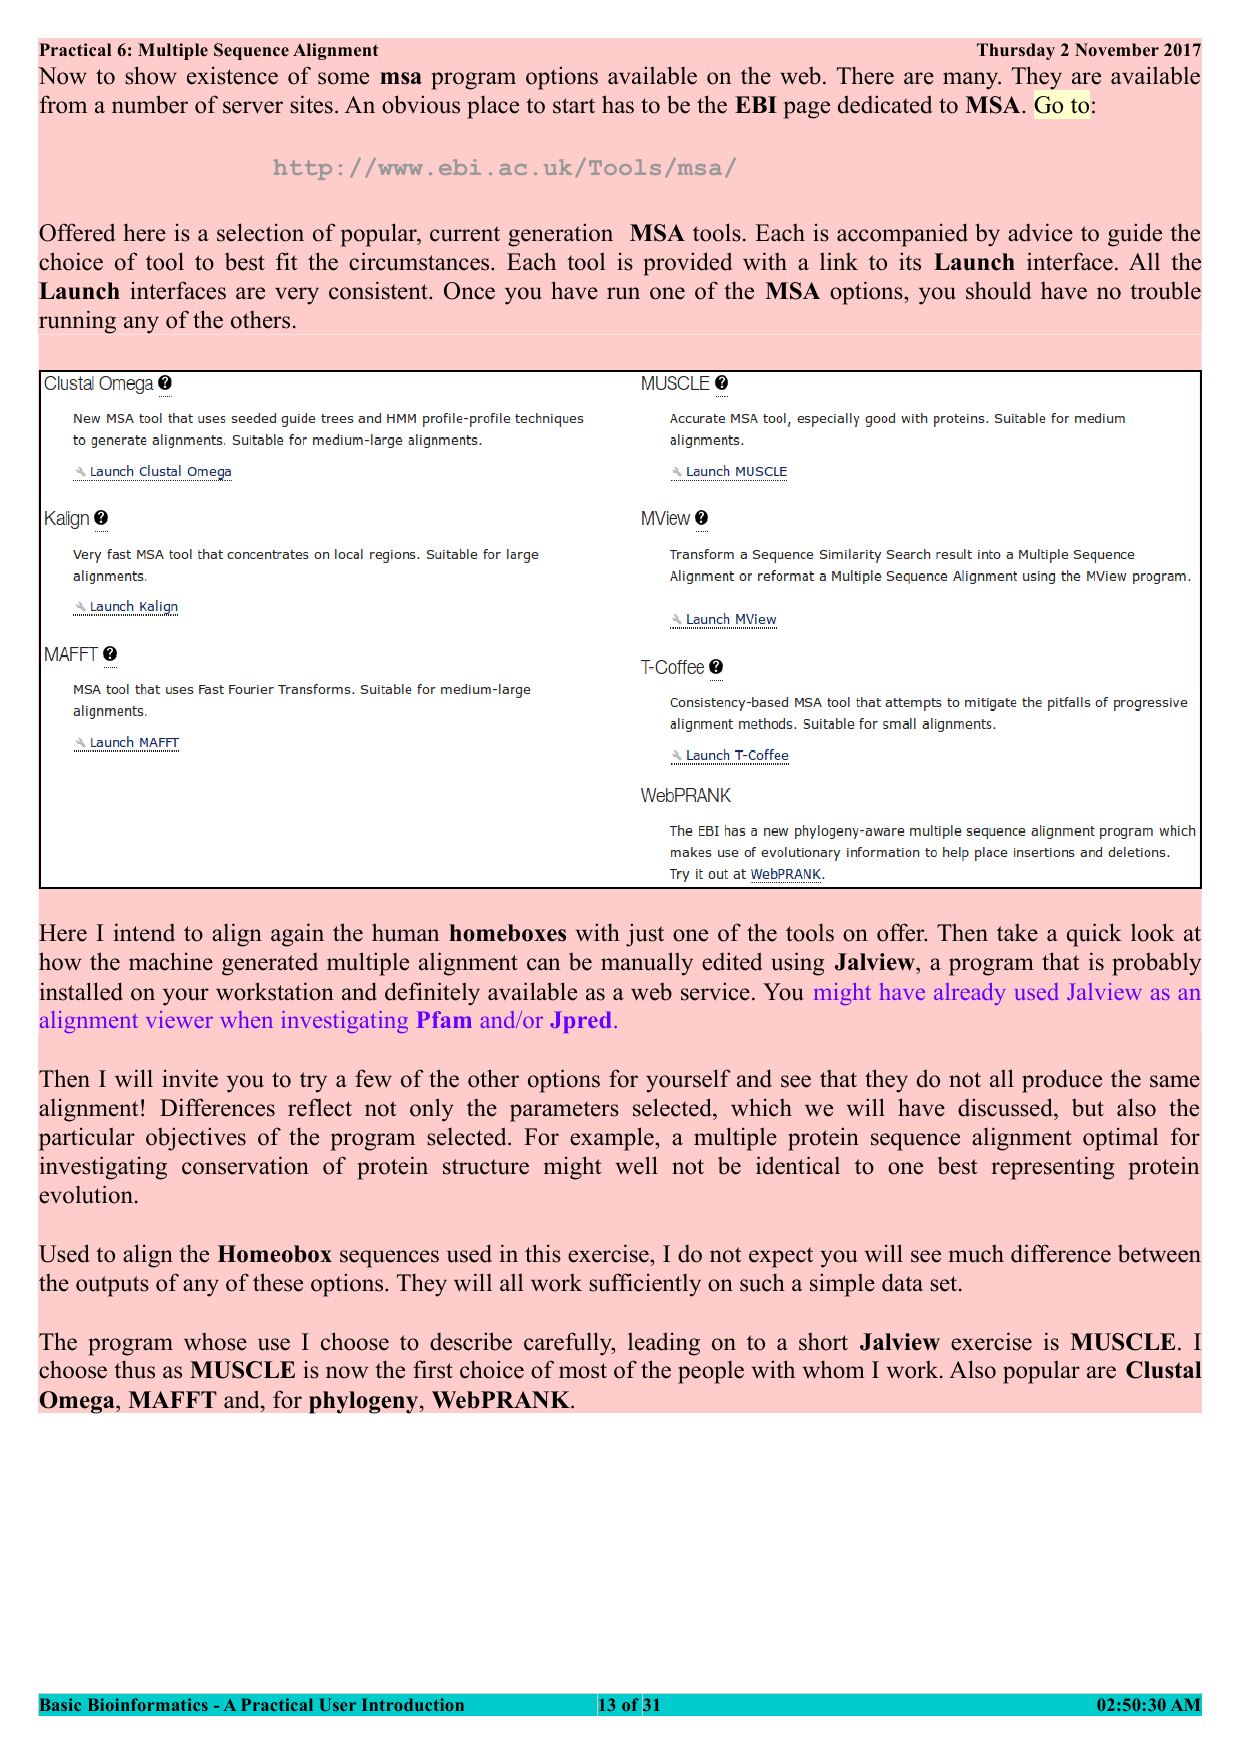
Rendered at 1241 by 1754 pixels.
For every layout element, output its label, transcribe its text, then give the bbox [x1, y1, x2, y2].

text The program whose use I choose to describe carefully, leading on to a short Jalview exercise is MUSCLE. I choose thus as MUSCLE is now the first choice of most of the people with whom I work. Also popular are Clustal Omega, MAFFT and, for phylogeny, WebPRANK. [38, 1326, 1202, 1413]
picture [41, 372, 1200, 887]
text Here I intend to align again the human homeboxes with just one of the tools on offer. Then take a quick look at how the machine generated multiple alignment can be manually edited using Jalview, a program that is probably installed on your workstation and definitely available as a web service. You might have already used Jalview as an alignment viewer when investigating Pfam and/or Jpred. [38, 887, 1202, 1034]
text http://www.ebi.ac.uk/Tools/msa/ [38, 154, 1202, 183]
text Then I will invite you to try a few of the other options for yourself and see that they do not all produce the same alignment! Differences reflect not only the parameters selected, which we will have discussed, but also the particular objectives of the program selected. For example, a multiple protein sequence alignment optimal for investigating conservation of protein structure might well not be identical to one best representing protein evolution. [38, 1064, 1202, 1209]
text Offered here is a selection of popular, current generation MSA tools. Each is accompanied by advice to guide the choice of tool to best fit the circumstances. Each tool is provided with a link to its Launch interface. All the Launch interfaces are very consistent. Once you have run one of the MSA options, you should have no trouble running any of the others. [38, 218, 1202, 334]
text Used to align the Homeobox sequences used in this exercise, I do not expect you will see much difference between the outputs of any of these options. They will all work sufficiently on such a simple data set. [38, 1239, 1202, 1297]
text Now to show existence of some msa program options available on the web. There are many. They are available from a number of server sites. An obvious place to start has to be the EBI page dedicated to MSA. Go to: [38, 61, 1202, 119]
